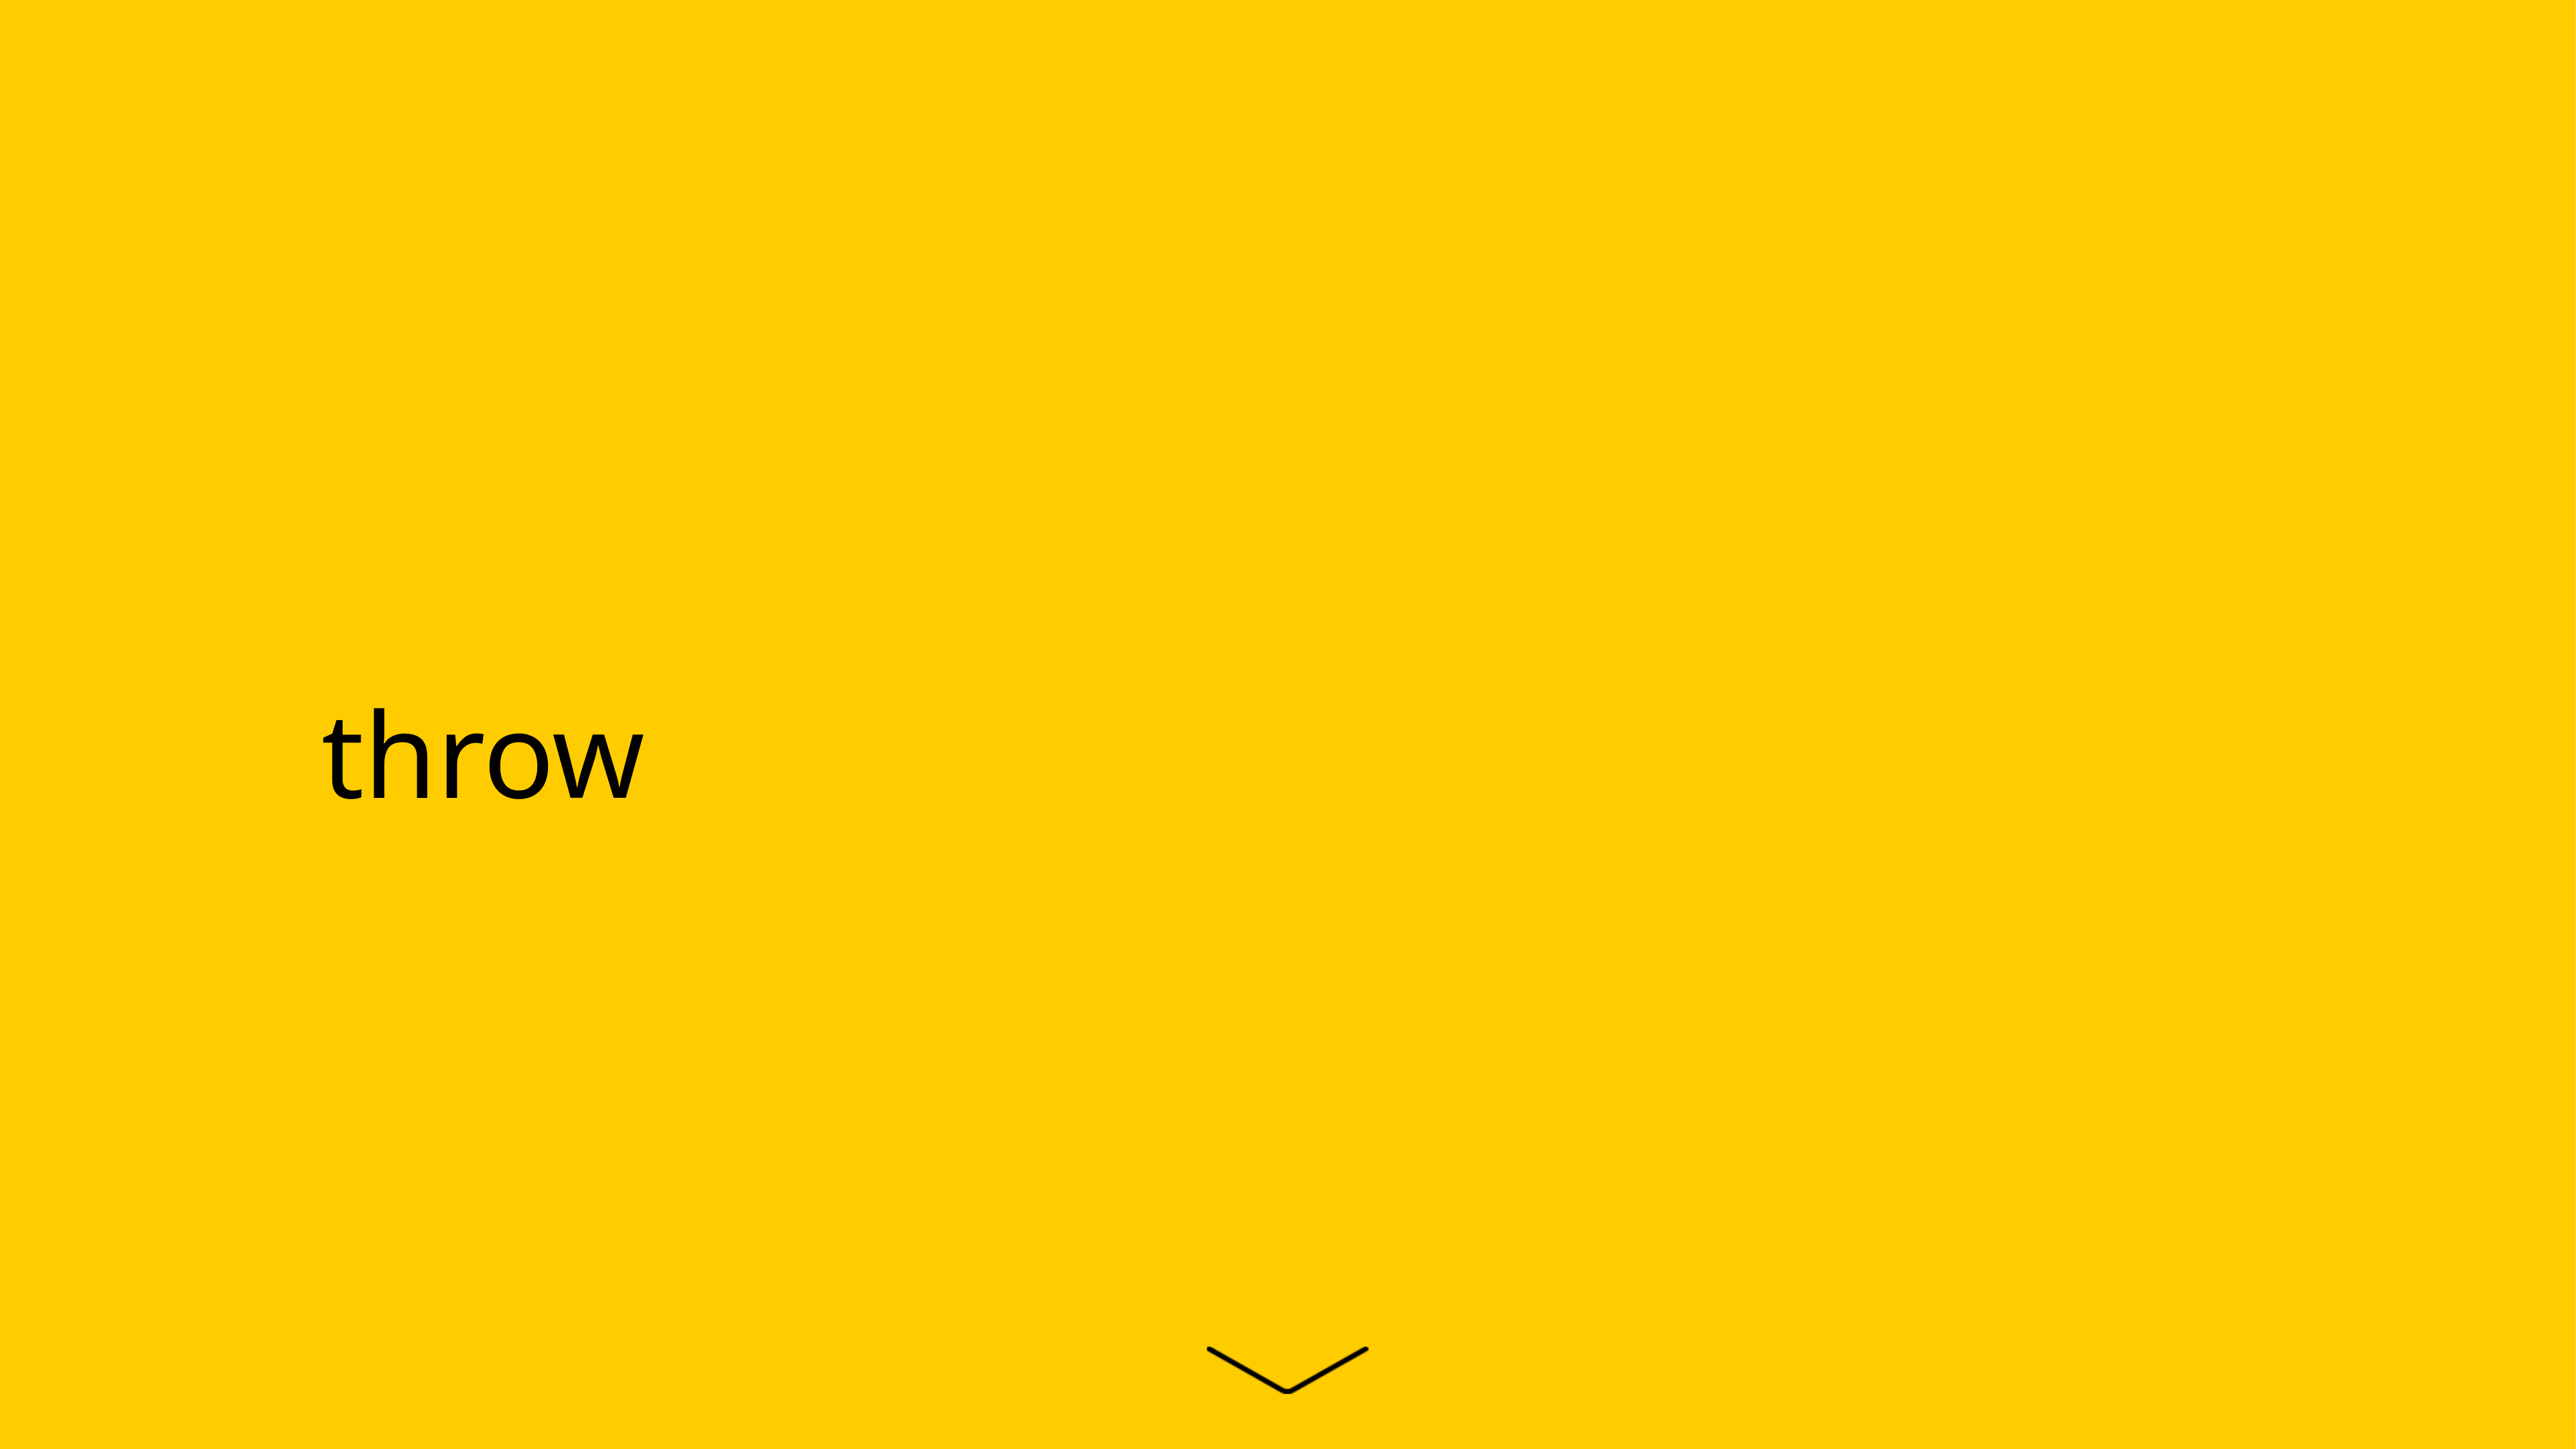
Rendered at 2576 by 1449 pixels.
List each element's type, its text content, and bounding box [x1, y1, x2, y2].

title throw [321, 429, 2253, 1074]
picture [1207, 1347, 1368, 1396]
